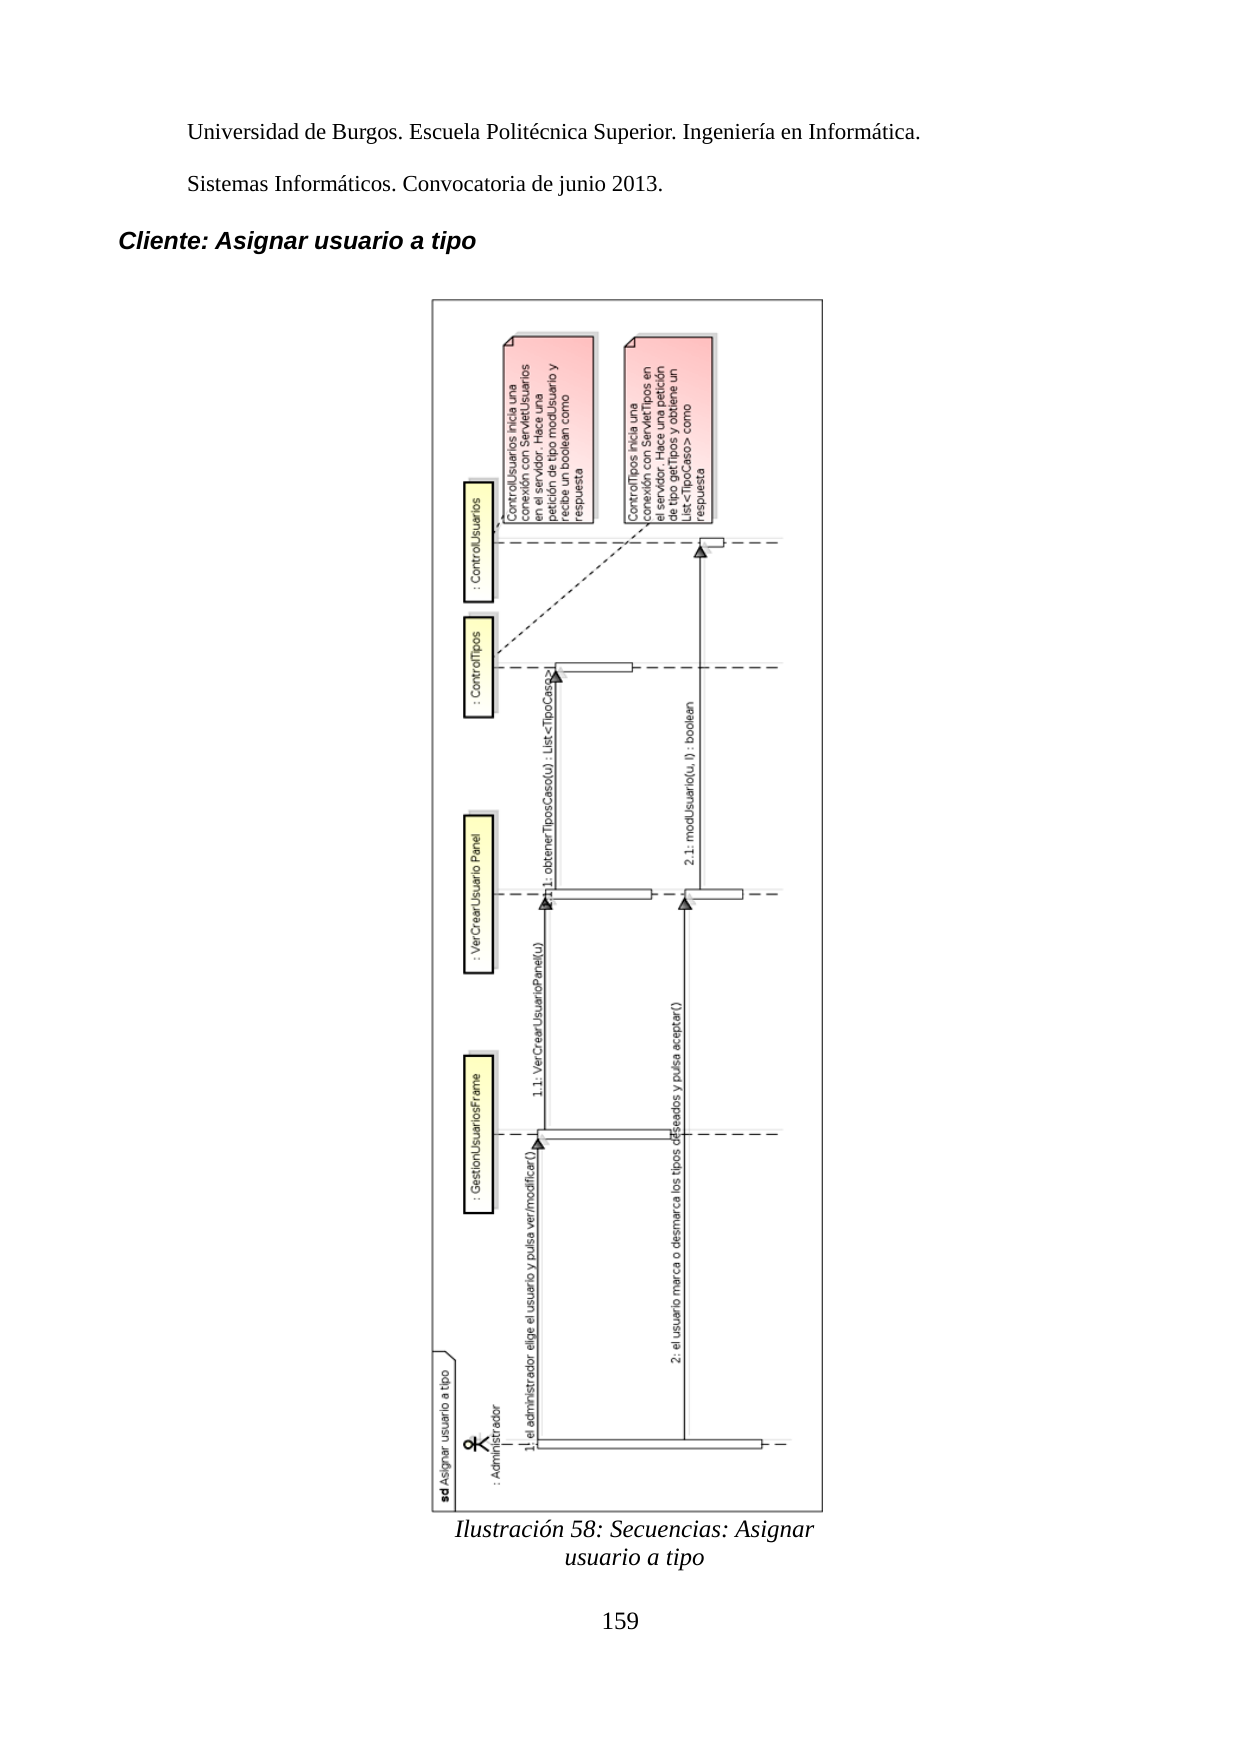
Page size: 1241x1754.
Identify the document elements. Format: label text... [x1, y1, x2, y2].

picture [430, 297, 823, 1514]
text Ilustración 58: Secuencias: Asignar usuario a tipo [430, 1511, 841, 1571]
subtitle Cliente: Asignar usuario a tipo [118, 226, 1122, 254]
